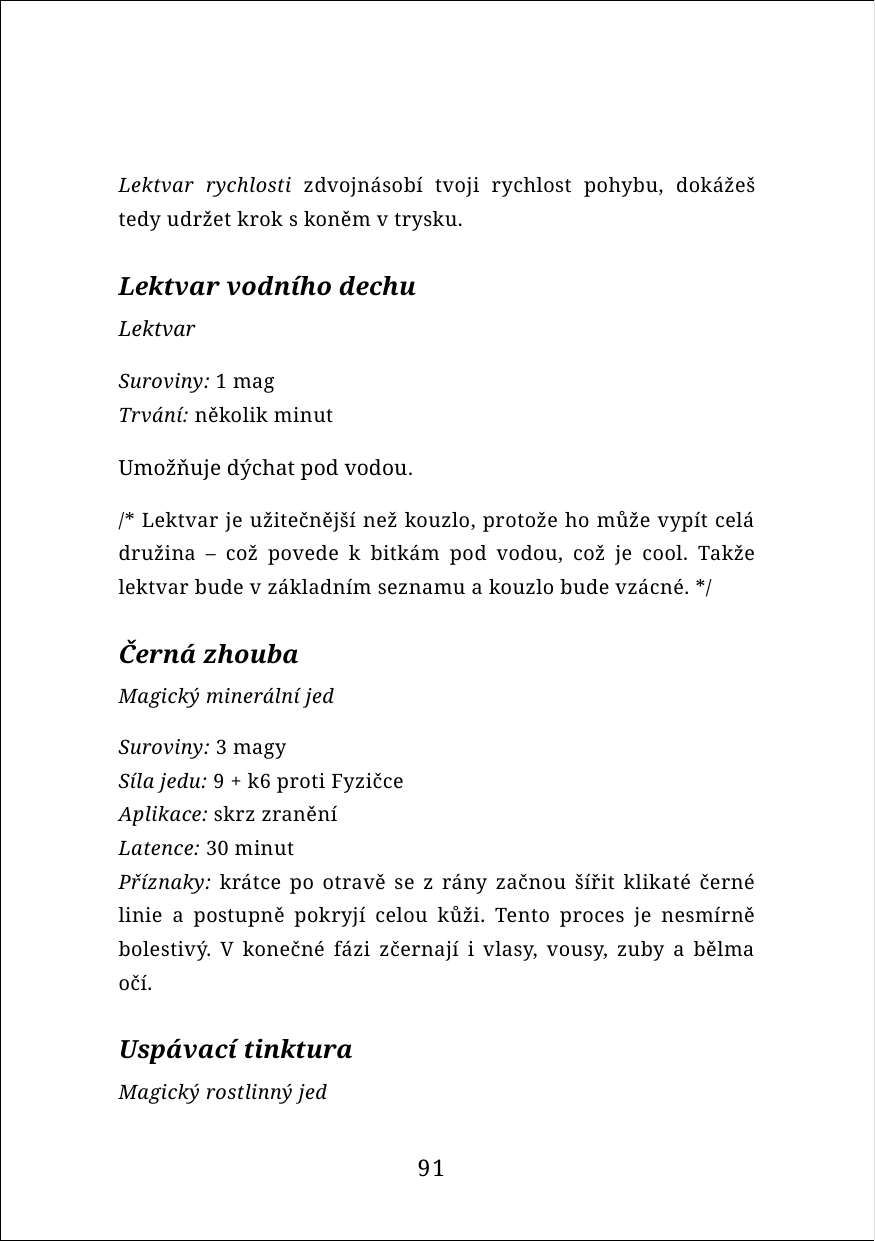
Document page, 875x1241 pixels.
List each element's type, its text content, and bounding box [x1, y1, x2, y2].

text Suroviny: 3 magy Síla jedu: 9 + k6 proti Fyzičce Aplikace: skrz zranění Latence: 30 minut Příznaky: krátce po otravě se z rány začnou šířit klikaté černé linie a postupně pokryjí celou kůži. Tento proces je nesmírně bolestivý. V konečné fázi zčernají i vlasy, vousy, zuby a bělma očí. [118, 733, 756, 996]
subtitle Uspávací tinktura [118, 1032, 756, 1066]
text Lektvar [118, 314, 756, 343]
text Magický rostlinný jed [118, 1078, 756, 1105]
text Lektvar rychlosti zdvojnásobí tvoji rychlost pohybu, dokážeš tedy udržet krok s koněm v trysku. [118, 172, 756, 232]
subtitle Černá zhouba [118, 636, 756, 670]
text Magický minerální jed [118, 682, 756, 709]
text Umožňuje dýchat pod vodou. [118, 453, 756, 481]
text /* Lektvar je užitečnější než kouzlo, protože ho může vypít celá družina – což povede k bitkám pod vodou, což je cool. Takže lektvar bude v základním seznamu a kouzlo bude vzácné. */ [118, 506, 756, 600]
text Suroviny: 1 mag Trvání: několik minut [118, 368, 756, 428]
subtitle Lektvar vodního dechu [118, 268, 756, 303]
